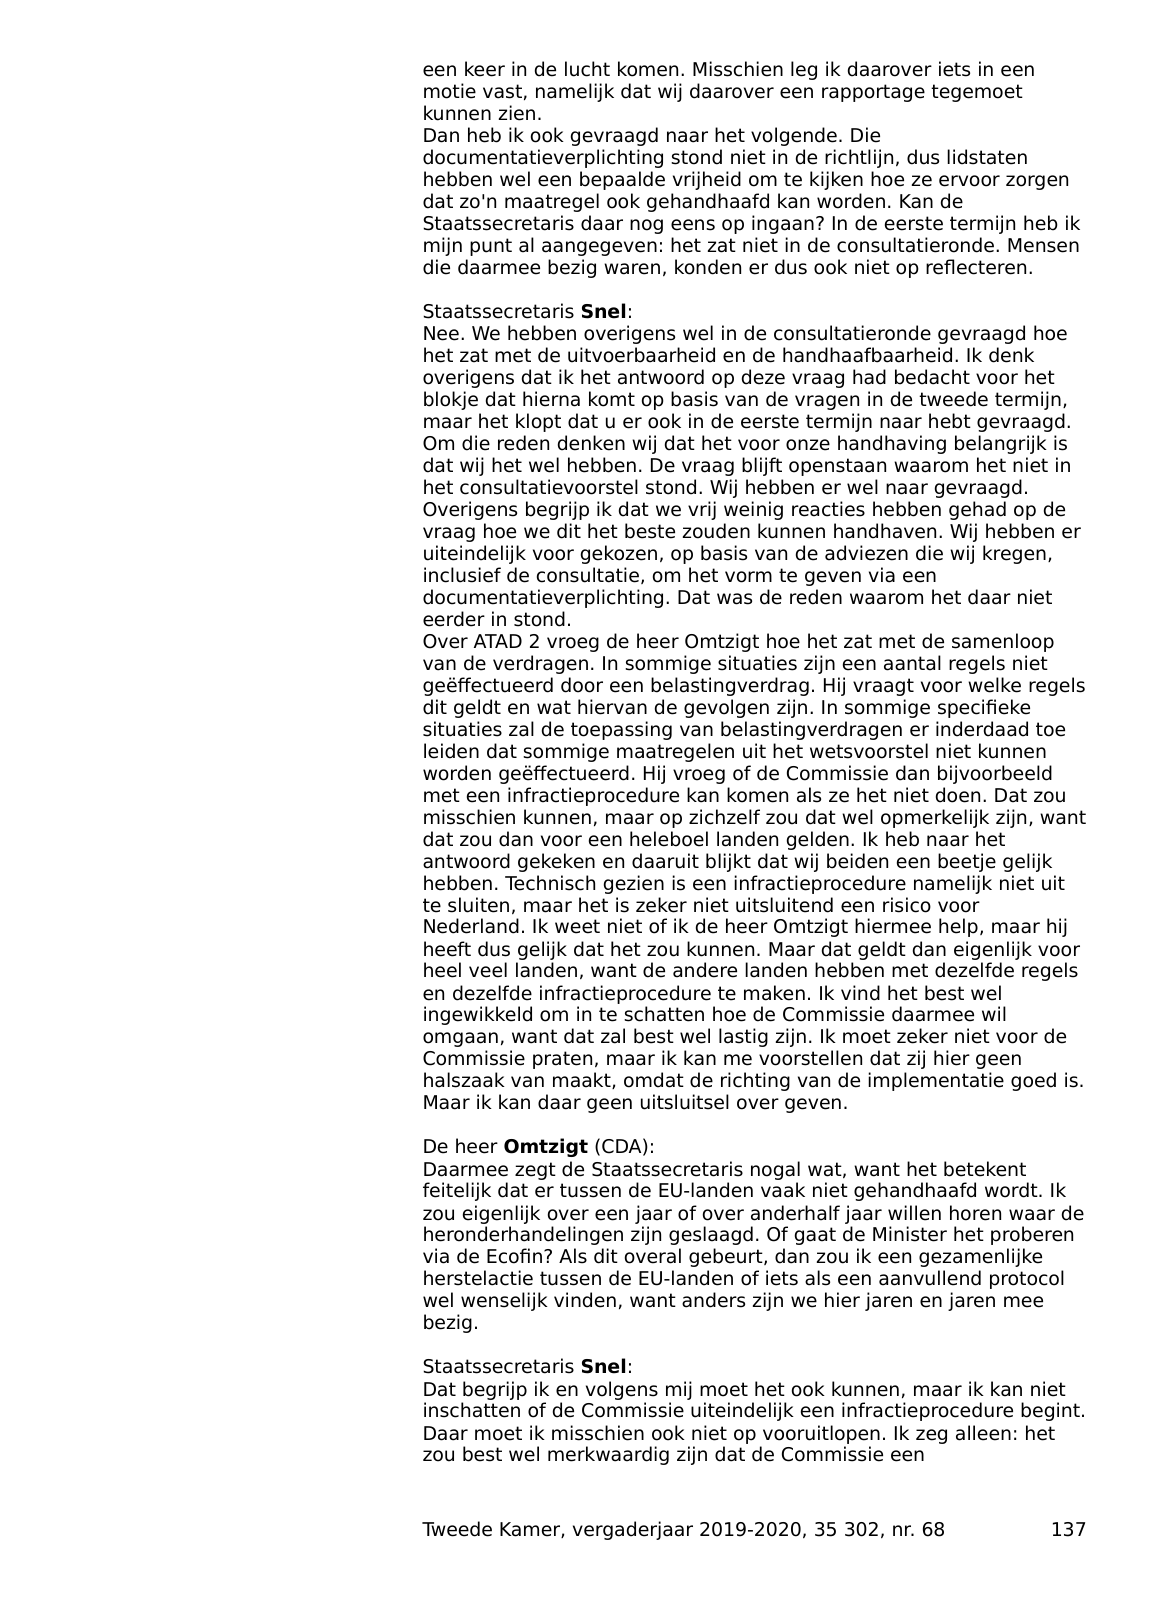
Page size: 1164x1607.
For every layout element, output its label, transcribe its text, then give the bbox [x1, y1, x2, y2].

text Daarmee zegt de Staatssecretaris nogal wat, want het betekent feitelijk dat er tussen de EU-landen vaak niet gehandhaafd wordt. Ik zou eigenlijk over een jaar of over anderhalf jaar willen horen waar de heronderhandelingen zijn geslaagd. Of gaat de Minister het proberen via de Ecofin? Als dit overal gebeurt, dan zou ik een gezamenlijke herstelactie tussen de EU-landen of iets als een aanvullend protocol wel wenselijk vinden, want anders zijn we hier jaren en jaren mee bezig. [422, 1158, 1087, 1334]
text De heer Omtzigt (CDA): [422, 1136, 1087, 1158]
text Dat begrijp ik en volgens mij moet het ook kunnen, maar ik kan niet inschatten of de Commissie uiteindelijk een infractieprocedure begint. Daar moet ik misschien ook niet op vooruitlopen. Ik zeg alleen: het zou best wel merkwaardig zijn dat de Commissie een [422, 1378, 1087, 1466]
text een keer in de lucht komen. Misschien leg ik daarover iets in een motie vast, namelijk dat wij daarover een rapportage tegemoet kunnen zien. [422, 59, 1087, 125]
text Staatssecretaris Snel: [422, 301, 1087, 323]
text Staatssecretaris Snel: [422, 1356, 1087, 1378]
text Nee. We hebben overigens wel in de consultatieronde gevraagd hoe het zat met de uitvoerbaarheid en de handhaafbaarheid. Ik denk overigens dat ik het antwoord op deze vraag had bedacht voor het blokje dat hierna komt op basis van de vragen in de tweede termijn, maar het klopt dat u er ook in de eerste termijn naar hebt gevraagd. Om die reden denken wij dat het voor onze handhaving belangrijk is dat wij het wel hebben. De vraag blijft openstaan waarom het niet in het consultatievoorstel stond. Wij hebben er wel naar gevraagd. Overigens begrijp ik dat we vrij weinig reacties hebben gehad op de vraag hoe we dit het beste zouden kunnen handhaven. Wij hebben er uiteindelijk voor gekozen, op basis van de adviezen die wij kregen, inclusief de consultatie, om het vorm te geven via een documentatieverplichting. Dat was de reden waarom het daar niet eerder in stond. [422, 323, 1087, 631]
text Dan heb ik ook gevraagd naar het volgende. Die documentatieverplichting stond niet in de richtlijn, dus lidstaten hebben wel een bepaalde vrijheid om te kijken hoe ze ervoor zorgen dat zo'n maatregel ook gehandhaafd kan worden. Kan de Staatssecretaris daar nog eens op ingaan? In de eerste termijn heb ik mijn punt al aangegeven: het zat niet in de consultatieronde. Mensen die daarmee bezig waren, konden er dus ook niet op reflecteren. [422, 125, 1087, 279]
text Over ATAD 2 vroeg de heer Omtzigt hoe het zat met de samenloop van de verdragen. In sommige situaties zijn een aantal regels niet geëffectueerd door een belastingverdrag. Hij vraagt voor welke regels dit geldt en wat hiervan de gevolgen zijn. In sommige specifieke situaties zal de toepassing van belastingverdragen er inderdaad toe leiden dat sommige maatregelen uit het wetsvoorstel niet kunnen worden geëffectueerd. Hij vroeg of de Commissie dan bijvoorbeeld met een infractieprocedure kan komen als ze het niet doen. Dat zou misschien kunnen, maar op zichzelf zou dat wel opmerkelijk zijn, want dat zou dan voor een heleboel landen gelden. Ik heb naar het antwoord gekeken en daaruit blijkt dat wij beiden een beetje gelijk hebben. Technisch gezien is een infractieprocedure namelijk niet uit te sluiten, maar het is zeker niet uitsluitend een risico voor Nederland. Ik weet niet of ik de heer Omtzigt hiermee help, maar hij heeft dus gelijk dat het zou kunnen. Maar dat geldt dan eigenlijk voor heel veel landen, want de andere landen hebben met dezelfde regels en dezelfde infractieprocedure te maken. Ik vind het best wel ingewikkeld om in te schatten hoe de Commissie daarmee wil omgaan, want dat zal best wel lastig zijn. Ik moet zeker niet voor de Commissie praten, maar ik kan me voorstellen dat zij hier geen halszaak van maakt, omdat de richting van de implementatie goed is. Maar ik kan daar geen uitsluitsel over geven. [422, 631, 1087, 1114]
